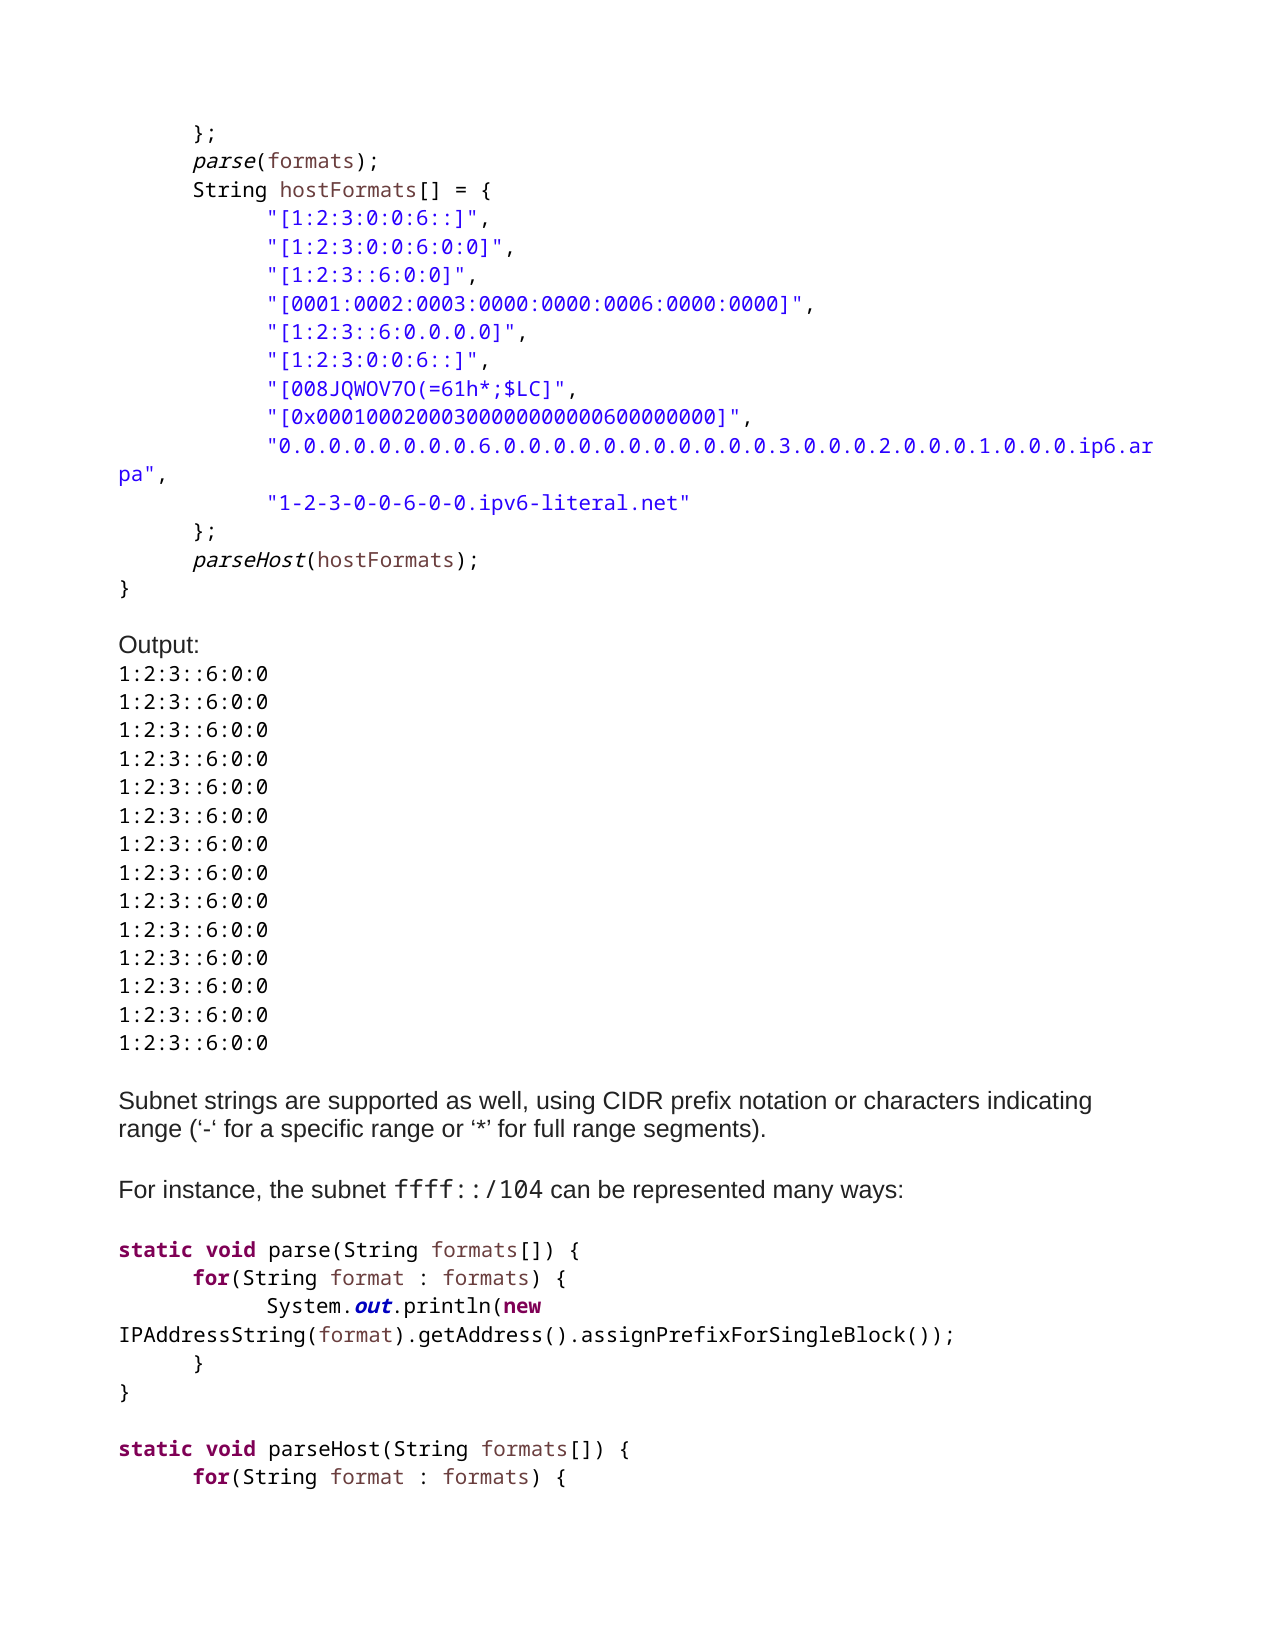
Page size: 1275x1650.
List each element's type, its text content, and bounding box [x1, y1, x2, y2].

text Subnet strings are supported as well, using CIDR prefix notation or characters indicating range (‘-‘ for a specific range or ‘*’ for full range segments). [118, 1086, 1157, 1143]
text }; [118, 516, 1157, 545]
text "[1:2:3::6:0:0]", [118, 260, 1157, 289]
text Output: [118, 630, 1157, 659]
text for(String format : formats) { [118, 1263, 1157, 1292]
text 1:2:3::6:0:0 [118, 858, 1157, 886]
text }; [118, 118, 1157, 147]
text 1:2:3::6:0:0 [118, 829, 1157, 858]
text "0.0.0.0.0.0.0.0.6.0.0.0.0.0.0.0.0.0.0.0.3.0.0.0.2.0.0.0.1.0.0.0.ip6.arpa", [118, 431, 1157, 488]
text } [118, 573, 1157, 602]
text 1:2:3::6:0:0 [118, 943, 1157, 972]
text 1:2:3::6:0:0 [118, 772, 1157, 801]
text 1:2:3::6:0:0 [118, 1028, 1157, 1057]
text 1:2:3::6:0:0 [118, 687, 1157, 716]
text For instance, the subnet ffff::/104 can be represented many ways: [118, 1172, 1157, 1206]
text "[1:2:3:0:0:6::]", [118, 346, 1157, 374]
text "[008JQWOV7O(=61h*;$LC]", [118, 374, 1157, 402]
text 1:2:3::6:0:0 [118, 972, 1157, 1000]
text String hostFormats[] = { [118, 175, 1157, 203]
text 1:2:3::6:0:0 [118, 915, 1157, 943]
text "[1:2:3:0:0:6::]", [192, 203, 1157, 232]
text 1:2:3::6:0:0 [118, 801, 1157, 829]
text } [118, 1348, 1157, 1377]
text parse(formats); [118, 147, 1157, 175]
text "[0x00010002000300000000000600000000]", [118, 402, 1157, 431]
text 1:2:3::6:0:0 [118, 886, 1157, 915]
text static void parse(String formats[]) { [118, 1235, 1157, 1263]
text for(String format : formats) { [118, 1462, 1157, 1491]
text System.out.println(new IPAddressString(format).getAddress().assignPrefixForSingleBlock()); [118, 1292, 1157, 1348]
text 1:2:3::6:0:0 [118, 744, 1157, 772]
text "[0001:0002:0003:0000:0000:0006:0000:0000]", [118, 289, 1157, 317]
text "[1:2:3::6:0.0.0.0]", [118, 317, 1157, 346]
text 1:2:3::6:0:0 [118, 716, 1157, 744]
text parseHost(hostFormats); [118, 545, 1157, 573]
text "[1:2:3:0:0:6:0:0]", [118, 232, 1157, 260]
text } [118, 1377, 1157, 1405]
text "1-2-3-0-0-6-0-0.ipv6-literal.net" [118, 488, 1157, 516]
text 1:2:3::6:0:0 [118, 659, 1157, 687]
text 1:2:3::6:0:0 [118, 1000, 1157, 1028]
text static void parseHost(String formats[]) { [118, 1434, 1157, 1462]
